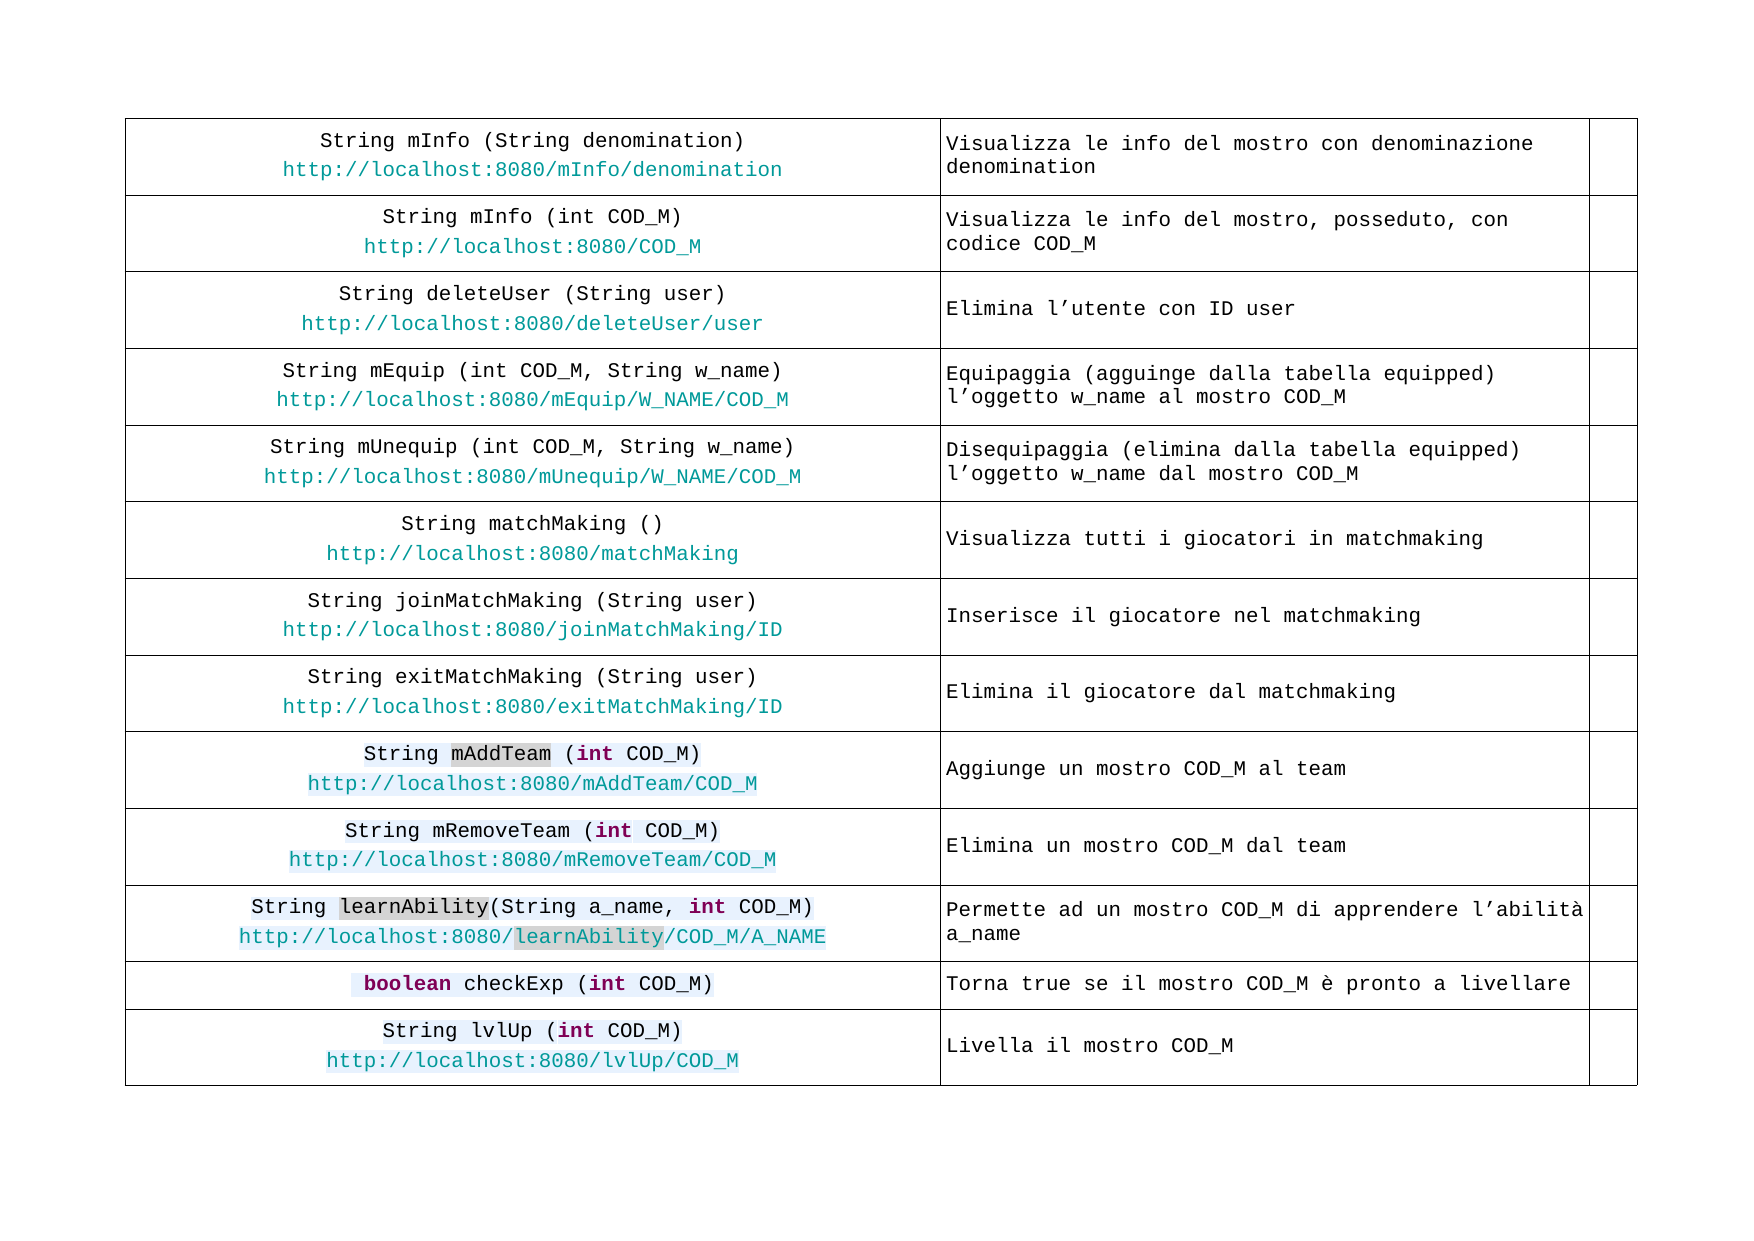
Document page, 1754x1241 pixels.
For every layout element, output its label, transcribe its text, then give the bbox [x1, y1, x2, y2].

table_cell [1590, 196, 1637, 271]
table_cell String mInfo (int COD_M) http://localhost:8080/COD_M [126, 196, 940, 271]
table_cell String mInfo (String denomination) http://localhost:8080/mInfo/denomination [126, 119, 940, 195]
table_cell Livella il mostro COD_M [941, 1010, 1589, 1085]
table_cell [1590, 272, 1637, 348]
table_cell String joinMatchMaking (String user) http://localhost:8080/joinMatchMaking/ID [126, 579, 940, 655]
table_cell String exitMatchMaking (String user) http://localhost:8080/exitMatchMaking/ID [126, 656, 940, 731]
table_cell String matchMaking () http://localhost:8080/matchMaking [126, 502, 940, 578]
table_cell Visualizza le info del mostro con denominazione denomination [941, 119, 1589, 195]
table_cell String learnAbility(String a_name, int COD_M) http://localhost:8080/learnAbility/COD_M/A_NAME [126, 886, 940, 961]
table_cell Torna true se il mostro COD_M è pronto a livellare [941, 962, 1589, 1008]
table_cell String lvlUp (int COD_M) http://localhost:8080/lvlUp/COD_M [126, 1010, 940, 1085]
table_cell Visualizza tutti i giocatori in matchmaking [941, 502, 1589, 578]
table_cell [1590, 732, 1637, 808]
table_cell Elimina il giocatore dal matchmaking [941, 656, 1589, 731]
table_cell Elimina un mostro COD_M dal team [941, 809, 1589, 885]
table_cell [1590, 886, 1637, 961]
table_cell [1590, 579, 1637, 655]
table_cell Visualizza le info del mostro, posseduto, con codice COD_M [941, 196, 1589, 271]
table_cell [1590, 349, 1637, 425]
table_cell [1590, 119, 1637, 195]
table_cell [1590, 656, 1637, 731]
table_cell [1590, 962, 1637, 1008]
table_cell String mAddTeam (int COD_M) http://localhost:8080/mAddTeam/COD_M [126, 732, 940, 808]
table_cell Disequipaggia (elimina dalla tabella equipped) l’oggetto w_name dal mostro COD_M [941, 426, 1589, 501]
table_cell String mUnequip (int COD_M, String w_name) http://localhost:8080/mUnequip/W_NAME/COD_M [126, 426, 940, 501]
table_cell String deleteUser (String user) http://localhost:8080/deleteUser/user [126, 272, 940, 348]
table_cell Permette ad un mostro COD_M di apprendere l’abilità a_name [941, 886, 1589, 961]
table_cell Equipaggia (agguinge dalla tabella equipped) l’oggetto w_name al mostro COD_M [941, 349, 1589, 425]
table_cell Aggiunge un mostro COD_M al team [941, 732, 1589, 808]
table_cell String mRemoveTeam (int COD_M) http://localhost:8080/mRemoveTeam/COD_M [126, 809, 940, 885]
table_cell boolean checkExp (int COD_M) [126, 962, 940, 1008]
table_cell [1590, 1010, 1637, 1085]
table_cell Elimina l’utente con ID user [941, 272, 1589, 348]
table_cell [1590, 502, 1637, 578]
table_cell [1590, 809, 1637, 885]
table_cell String mEquip (int COD_M, String w_name) http://localhost:8080/mEquip/W_NAME/COD_M [126, 349, 940, 425]
table_cell Inserisce il giocatore nel matchmaking [941, 579, 1589, 655]
table_cell [1590, 426, 1637, 501]
